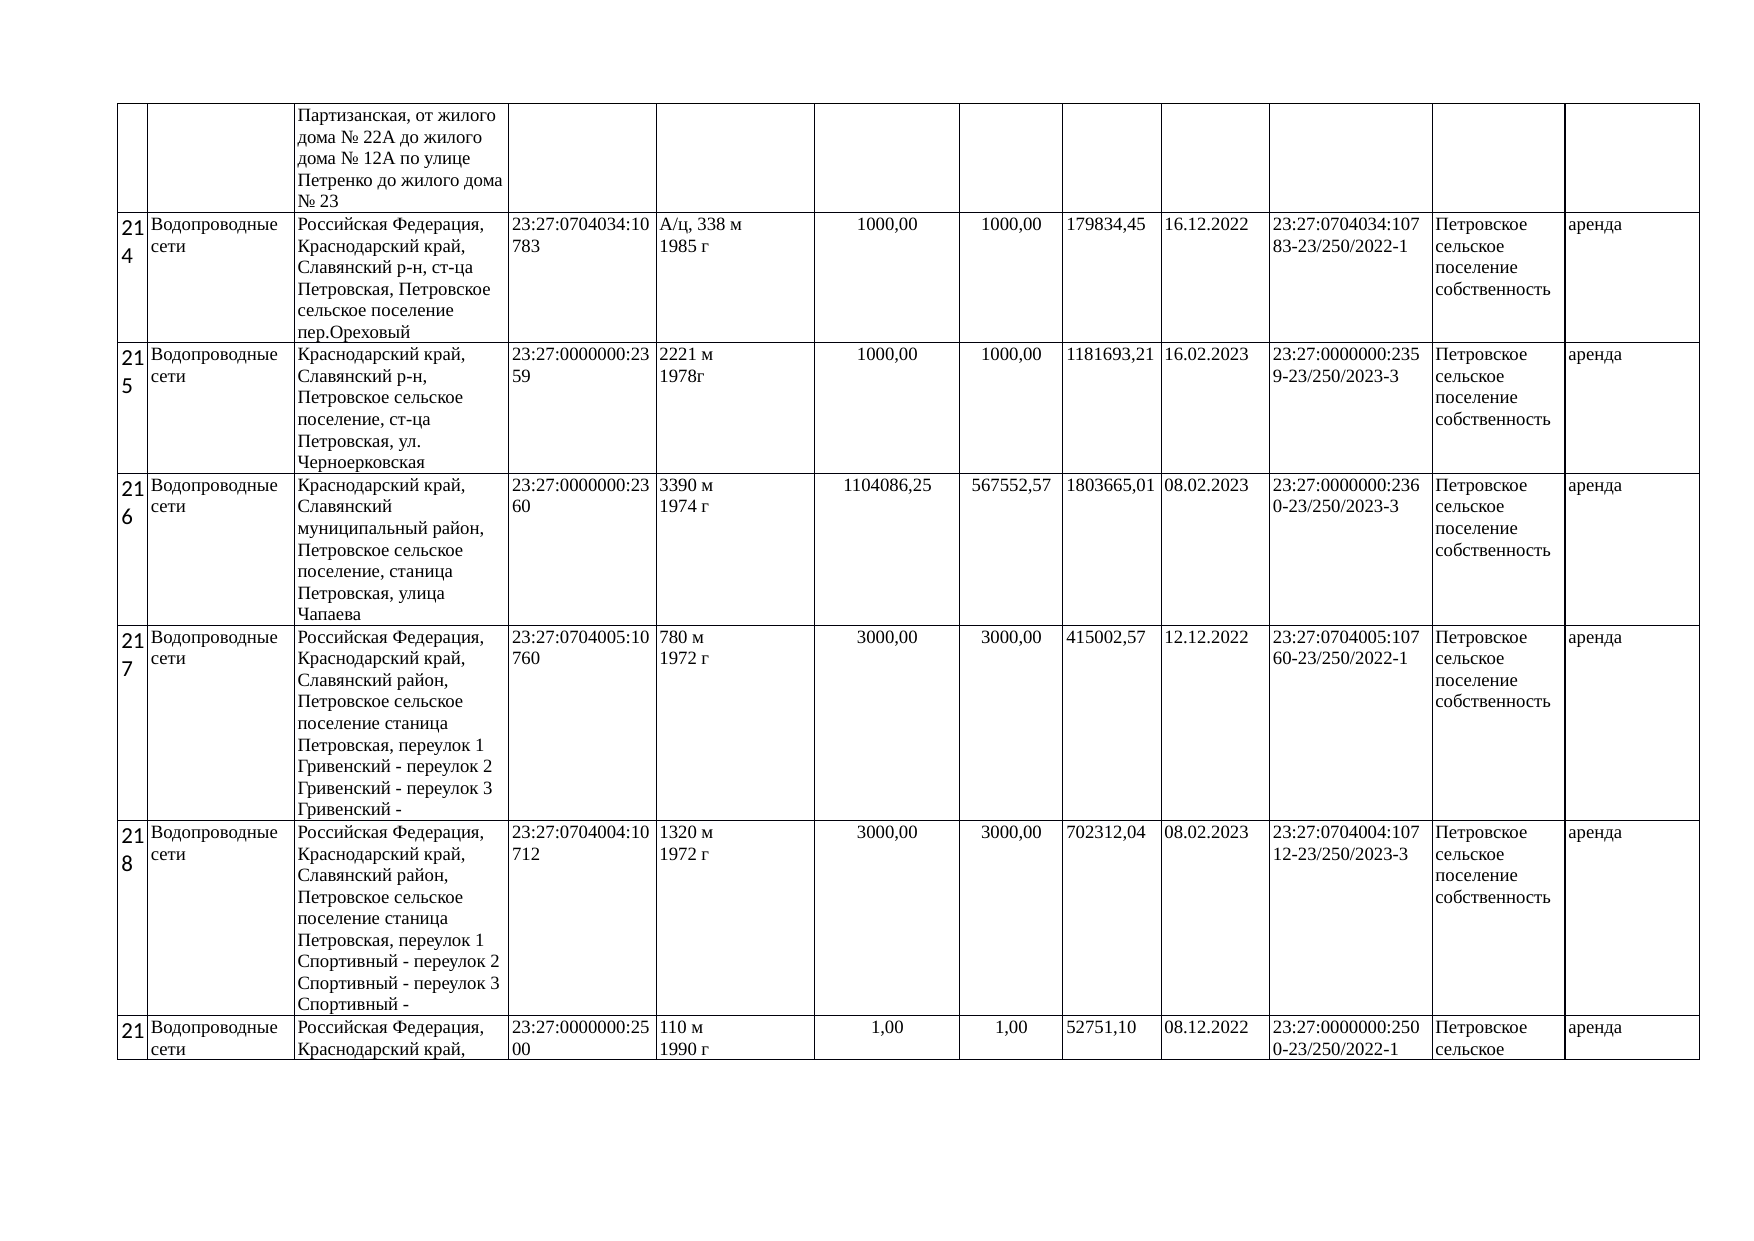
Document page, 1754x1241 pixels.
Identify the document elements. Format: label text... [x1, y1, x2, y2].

table_cell 3390 м 1974 г [657, 474, 814, 625]
table_cell Российская Федерация, Краснодарский край, Славянский р-н, ст-ца Петровская, Петровское сельское поселение пер.Ореховый [295, 213, 508, 342]
table_cell Водопроводные сети [148, 474, 294, 625]
table_cell 214 [118, 213, 147, 342]
table_cell [1162, 104, 1269, 212]
table_cell 16.02.2023 [1162, 343, 1269, 473]
table_cell Российская Федерация, Краснодарский край, Славянский район, Петровское сельское поселение станица Петровская, переулок 1 Гривенский - переулок 2 Гривенский - переулок 3 Гривенский - [295, 626, 508, 820]
table_cell [960, 104, 1062, 212]
table_cell [509, 104, 656, 212]
table_cell 23:27:0000000:2360-23/250/2023-3 [1270, 474, 1432, 625]
table_cell 1000,00 [815, 343, 959, 473]
table_cell 21 [118, 1016, 147, 1059]
table_cell 1320 м 1972 г [657, 821, 814, 1015]
table_cell 52751,10 [1063, 1016, 1161, 1059]
table_cell Петровское сельское поселение собственность [1433, 213, 1564, 342]
table_cell Петровское сельское поселение собственность [1433, 626, 1564, 820]
table_cell [118, 104, 147, 212]
table_cell аренда [1566, 626, 1699, 820]
table_cell 1000,00 [960, 213, 1062, 342]
table_cell 780 м 1972 г [657, 626, 814, 820]
table_cell 12.12.2022 [1162, 626, 1269, 820]
table_cell 3000,00 [815, 821, 959, 1015]
table_cell аренда [1566, 1016, 1699, 1059]
table_cell аренда [1566, 474, 1699, 625]
table_cell Водопроводные сети [148, 343, 294, 473]
table_cell 23:27:0704004:10712-23/250/2023-3 [1270, 821, 1432, 1015]
table_cell 08.02.2023 [1162, 821, 1269, 1015]
table_cell 1803665,01 [1063, 474, 1161, 625]
table_cell аренда [1566, 213, 1699, 342]
table_cell [148, 104, 294, 212]
table_cell Петровское сельское поселение собственность [1433, 821, 1564, 1015]
table_cell 16.12.2022 [1162, 213, 1269, 342]
table_cell 3000,00 [815, 626, 959, 820]
table_cell 567552,57 [960, 474, 1062, 625]
table_cell 23:27:0000000:2359 [509, 343, 656, 473]
table_cell Краснодарский край, Славянский муниципальный район, Петровское сельское поселение, станица Петровская, улица Чапаева [295, 474, 508, 625]
table_cell 23:27:0704034:10783-23/250/2022-1 [1270, 213, 1432, 342]
table_cell 1,00 [960, 1016, 1062, 1059]
table_cell 23:27:0704005:10760 [509, 626, 656, 820]
table_cell 08.12.2022 [1162, 1016, 1269, 1059]
table_cell Петровское сельское поселение собственность [1433, 343, 1564, 473]
table_cell 23:27:0704004:10712 [509, 821, 656, 1015]
table_cell Петровское сельское [1433, 1016, 1564, 1059]
table_cell 23:27:0000000:2360 [509, 474, 656, 625]
table_cell аренда [1566, 821, 1699, 1015]
table_cell 702312,04 [1063, 821, 1161, 1015]
table_cell 215 [118, 343, 147, 473]
table_cell 110 м 1990 г [657, 1016, 814, 1059]
table_cell 23:27:0000000:2500 [509, 1016, 656, 1059]
table_cell 23:27:0704034:10783 [509, 213, 656, 342]
table_cell аренда [1566, 343, 1699, 473]
table_cell 217 [118, 626, 147, 820]
table_cell 179834,45 [1063, 213, 1161, 342]
table_cell 23:27:0000000:2500-23/250/2022-1 [1270, 1016, 1432, 1059]
table_cell 1181693,21 [1063, 343, 1161, 473]
table_cell 415002,57 [1063, 626, 1161, 820]
table_cell 23:27:0000000:2359-23/250/2023-3 [1270, 343, 1432, 473]
table_cell 3000,00 [960, 821, 1062, 1015]
table_cell 08.02.2023 [1162, 474, 1269, 625]
table_cell Российская Федерация, Краснодарский край, Славянский район, Петровское сельское поселение станица Петровская, переулок 1 Спортивный - переулок 2 Спортивный - переулок 3 Спортивный - [295, 821, 508, 1015]
table_cell 1,00 [815, 1016, 959, 1059]
table_cell 2221 м 1978г [657, 343, 814, 473]
table_cell [1433, 104, 1564, 212]
table_cell 23:27:0704005:10760-23/250/2022-1 [1270, 626, 1432, 820]
table_cell [1270, 104, 1432, 212]
table_cell Краснодарский край, Славянский р-н, Петровское сельское поселение, ст-ца Петровская, ул. Черноерковская [295, 343, 508, 473]
table_cell Петровское сельское поселение собственность [1433, 474, 1564, 625]
table_cell Водопроводные сети [148, 1016, 294, 1059]
table_cell 1104086,25 [815, 474, 959, 625]
table_cell 1000,00 [960, 343, 1062, 473]
table_cell Российская Федерация, Краснодарский край, [295, 1016, 508, 1059]
table_cell Водопроводные сети [148, 626, 294, 820]
table_cell Водопроводные сети [148, 213, 294, 342]
table_cell 3000,00 [960, 626, 1062, 820]
table_cell 1000,00 [815, 213, 959, 342]
table_cell [1063, 104, 1161, 212]
table_cell А/ц, 338 м 1985 г [657, 213, 814, 342]
table_cell [1566, 104, 1699, 212]
table_cell [657, 104, 814, 212]
table_cell Водопроводные сети [148, 821, 294, 1015]
table_cell Партизанская, от жилого дома № 22А до жилого дома № 12А по улице Петренко до жилого дома № 23 [295, 104, 508, 212]
table_cell [815, 104, 959, 212]
table_cell 216 [118, 474, 147, 625]
table_cell 218 [118, 821, 147, 1015]
